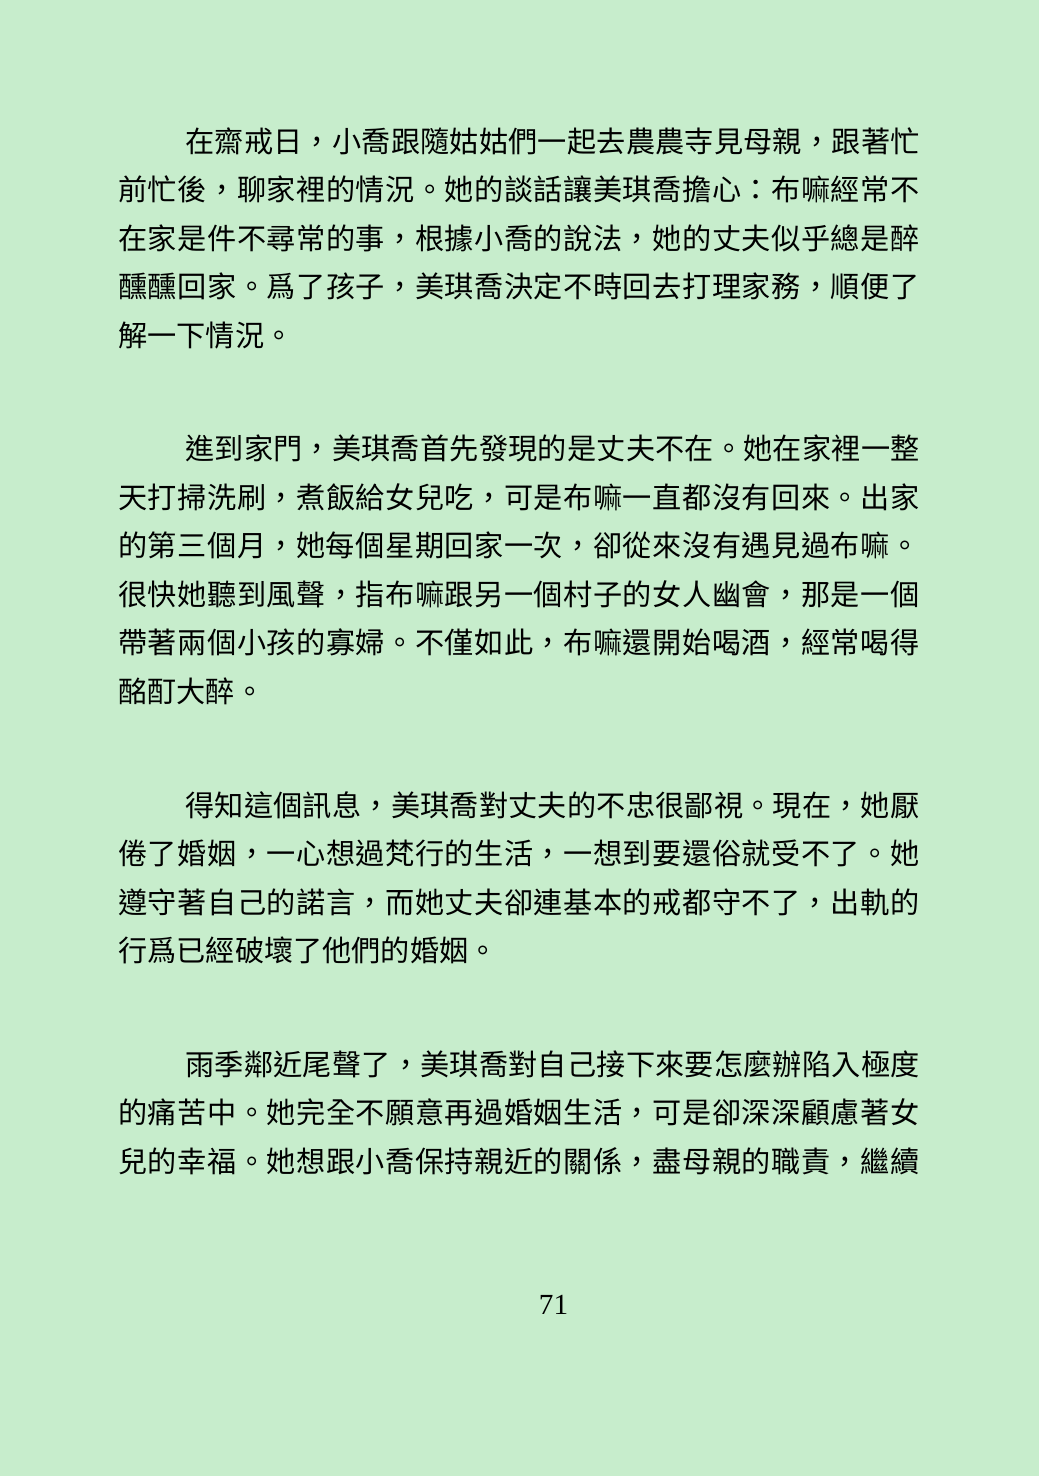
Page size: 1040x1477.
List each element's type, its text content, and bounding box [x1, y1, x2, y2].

text 雨季鄰近尾聲了，美琪喬對自己接下來要怎麼辦陷入極度的痛苦中。她完全不願意再過婚姻生活，可是卻深深顧慮著女兒的幸福。她想跟小喬保持親近的關係，盡母親的職責，繼續 [118, 1041, 921, 1181]
text 得知這個訊息，美琪喬對丈夫的不忠很鄙視。現在，她厭倦了婚姻，一心想過梵行的生活，一想到要還俗就受不了。她遵守著自己的諾言，而她丈夫卻連基本的戒都守不了，出軌的行爲已經破壞了他們的婚姻。 [118, 782, 921, 970]
text 進到家門，美琪喬首先發現的是丈夫不在。她在家裡一整天打掃洗刷，煮飯給女兒吃，可是布嘛一直都沒有回來。出家的第三個月，她每個星期回家一次，卻從來沒有遇見過布嘛。很快她聽到風聲，指布嘛跟另一個村子的女人幽會，那是一個帶著兩個小孩的寡婦。不僅如此，布嘛還開始喝酒，經常喝得酩酊大醉。 [118, 426, 921, 711]
text 在齋戒日，小喬跟隨姑姑們一起去農農寺見母親，跟著忙前忙後，聊家裡的情況。她的談話讓美琪喬擔心：布嘛經常不在家是件不尋常的事，根據小喬的說法，她的丈夫似乎總是醉醺醺回家。爲了孩子，美琪喬決定不時回去打理家務，順便了解一下情況。 [118, 118, 921, 354]
